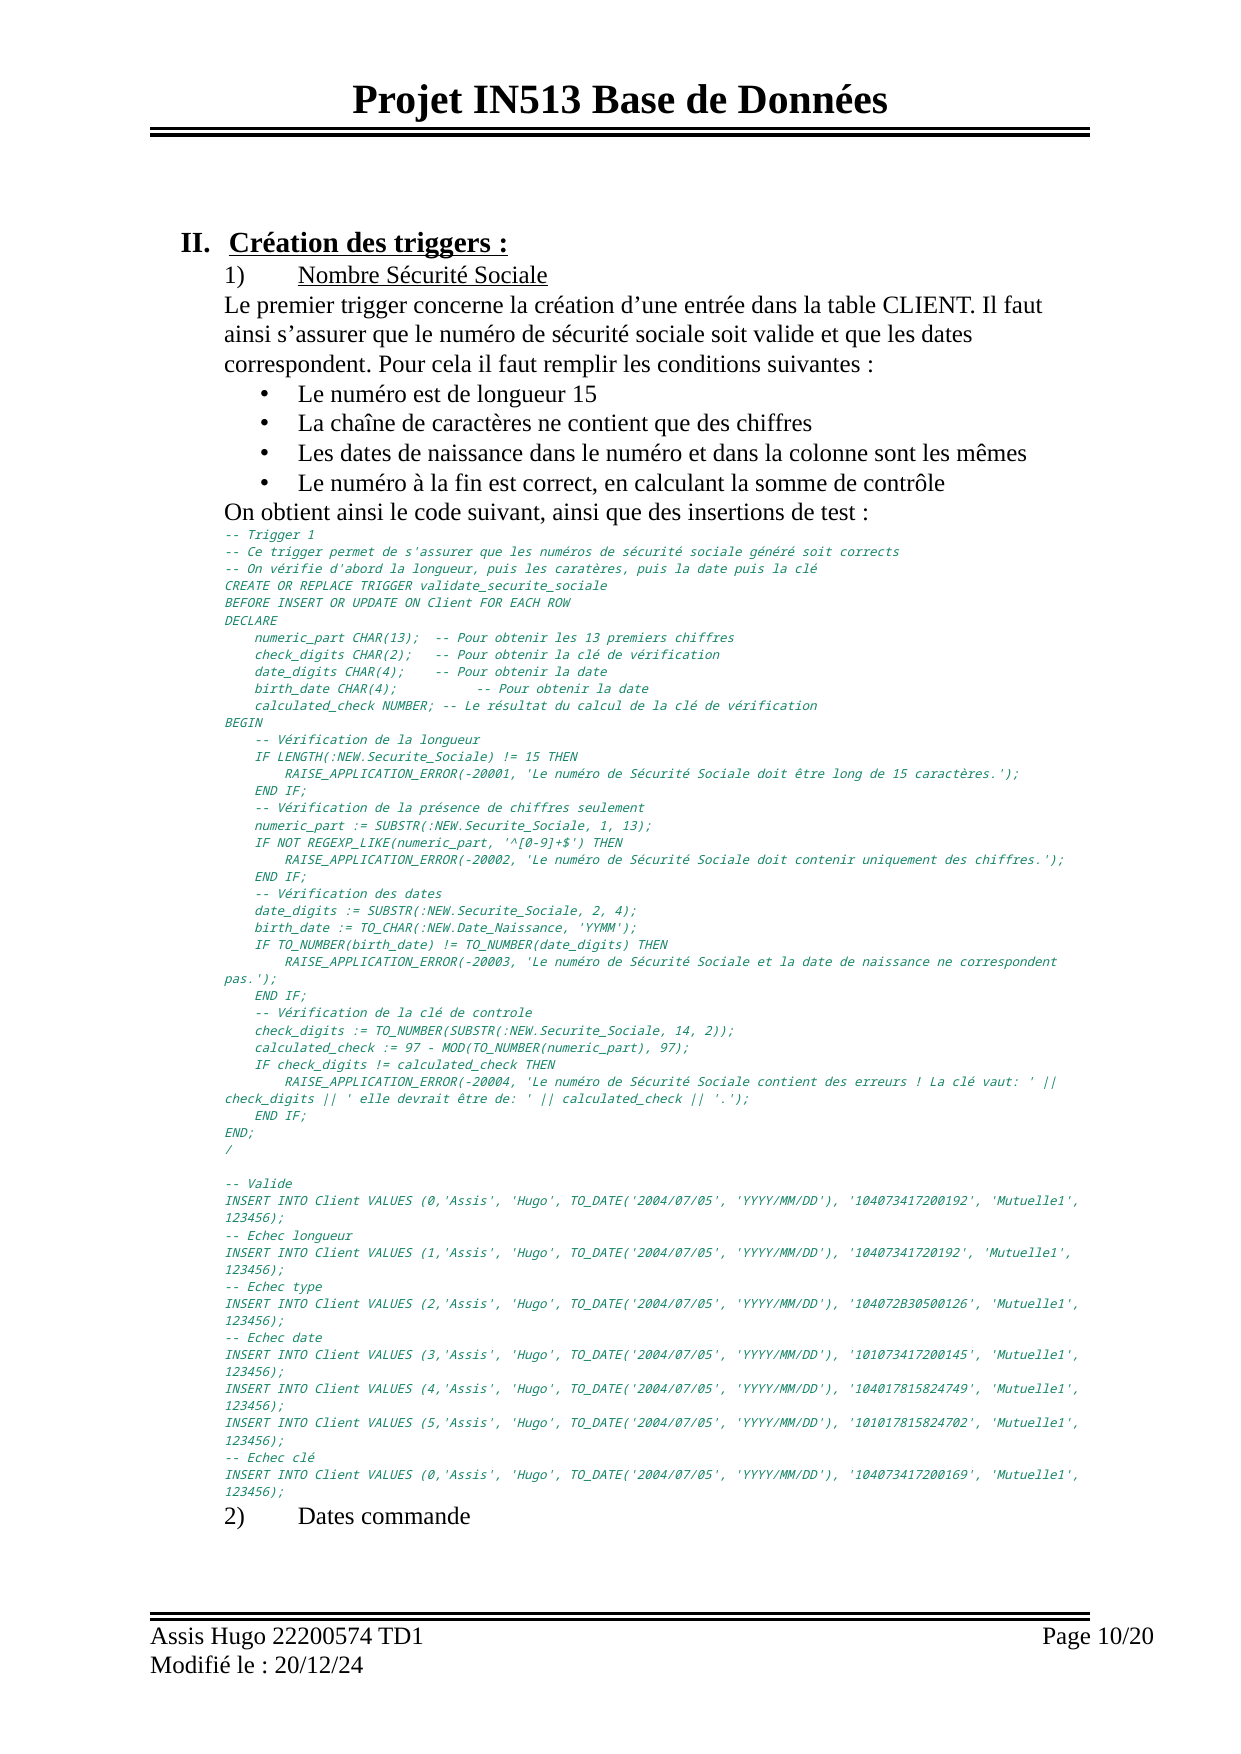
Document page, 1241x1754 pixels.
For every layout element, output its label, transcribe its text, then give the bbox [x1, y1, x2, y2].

text DECLARE [224, 612, 1090, 629]
text INSERT INTO Client VALUES (4,'Assis', 'Hugo', TO_DATE('2004/07/05', 'YYYY/MM/DD'), '104017815824749', 'Mutuelle1', 123456); [224, 1380, 1090, 1414]
text date_digits CHAR(4); -- Pour obtenir la date [224, 663, 1090, 680]
text BEGIN [224, 714, 1090, 731]
text check_digits CHAR(2); -- Pour obtenir la clé de vérification [224, 646, 1090, 663]
list Création des triggers : [210, 226, 1090, 259]
text RAISE_APPLICATION_ERROR(-20001, 'Le numéro de Sécurité Sociale doit être long de 15 caractères.'); [224, 765, 1090, 782]
text -- Vérification de la clé de controle [224, 1004, 1090, 1022]
text date_digits := SUBSTR(:NEW.Securite_Sociale, 2, 4); [224, 902, 1090, 919]
text birth_date := TO_CHAR(:NEW.Date_Naissance, 'YYMM'); [224, 919, 1090, 936]
text RAISE_APPLICATION_ERROR(-20003, 'Le numéro de Sécurité Sociale et la date de naissance ne correspondent pas.'); [224, 953, 1090, 987]
text birth_date CHAR(4); -- Pour obtenir la date [224, 680, 1090, 697]
text -- Vérification des dates [224, 885, 1090, 902]
text / [224, 1141, 1090, 1158]
text -- Echec type [224, 1278, 1090, 1295]
text IF NOT REGEXP_LIKE(numeric_part, '^[0-9]+$') THEN [224, 834, 1090, 851]
text Le premier trigger concerne la création d’une entrée dans la table CLIENT. Il faut ainsi s’assurer que le numéro de sécurité sociale soit valide et que les dates correspondent. Pour cela il faut remplir les conditions suivantes : [224, 289, 1090, 378]
text -- Vérification de la présence de chiffres seulement [224, 799, 1090, 817]
text INSERT INTO Client VALUES (3,'Assis', 'Hugo', TO_DATE('2004/07/05', 'YYYY/MM/DD'), '101073417200145', 'Mutuelle1', 123456); [224, 1346, 1090, 1380]
text END IF; [224, 868, 1090, 885]
text -- Ce trigger permet de s'assurer que les numéros de sécurité sociale généré soit corrects [224, 543, 1090, 560]
list Le numéro à la fin est correct, en calculant la somme de contrôle [260, 467, 1090, 497]
text -- Trigger 1 [224, 526, 1090, 543]
text numeric_part := SUBSTR(:NEW.Securite_Sociale, 1, 13); [224, 817, 1090, 834]
text -- Valide [224, 1175, 1090, 1192]
text INSERT INTO Client VALUES (2,'Assis', 'Hugo', TO_DATE('2004/07/05', 'YYYY/MM/DD'), '104072B30500126', 'Mutuelle1', 123456); [224, 1295, 1090, 1329]
text -- Echec date [224, 1329, 1090, 1346]
text IF check_digits != calculated_check THEN [224, 1056, 1090, 1073]
list Le numéro est de longueur 15 [260, 378, 1090, 407]
text BEFORE INSERT OR UPDATE ON Client FOR EACH ROW [224, 594, 1090, 612]
text CREATE OR REPLACE TRIGGER validate_securite_sociale [224, 577, 1090, 594]
text -- Vérification de la longueur [224, 731, 1090, 748]
text calculated_check := 97 - MOD(TO_NUMBER(numeric_part), 97); [224, 1039, 1090, 1056]
text INSERT INTO Client VALUES (5,'Assis', 'Hugo', TO_DATE('2004/07/05', 'YYYY/MM/DD'), '101017815824702', 'Mutuelle1', 123456); [224, 1414, 1090, 1449]
list Nombre Sécurité Sociale [224, 259, 1090, 289]
text END IF; [224, 1107, 1090, 1124]
text -- Echec longueur [224, 1227, 1090, 1244]
text IF TO_NUMBER(birth_date) != TO_NUMBER(date_digits) THEN [224, 936, 1090, 953]
text -- Echec clé [224, 1449, 1090, 1466]
text IF LENGTH(:NEW.Securite_Sociale) != 15 THEN [224, 748, 1090, 765]
text check_digits := TO_NUMBER(SUBSTR(:NEW.Securite_Sociale, 14, 2)); [224, 1022, 1090, 1039]
text calculated_check NUMBER; -- Le résultat du calcul de la clé de vérification [224, 697, 1090, 714]
text END IF; [224, 782, 1090, 799]
text RAISE_APPLICATION_ERROR(-20004, 'Le numéro de Sécurité Sociale contient des erreurs ! La clé vaut: ' || check_digits || ' elle devrait être de: ' || calculated_check || '.'); [224, 1073, 1090, 1107]
text INSERT INTO Client VALUES (1,'Assis', 'Hugo', TO_DATE('2004/07/05', 'YYYY/MM/DD'), '10407341720192', 'Mutuelle1', 123456); [224, 1244, 1090, 1278]
text END; [224, 1124, 1090, 1141]
list La chaîne de caractères ne contient que des chiffres [260, 407, 1090, 437]
list Dates commande [224, 1500, 1090, 1530]
text INSERT INTO Client VALUES (0,'Assis', 'Hugo', TO_DATE('2004/07/05', 'YYYY/MM/DD'), '104073417200192', 'Mutuelle1', 123456); [224, 1192, 1090, 1227]
text On obtient ainsi le code suivant, ainsi que des insertions de test : [224, 497, 1090, 526]
text -- On vérifie d'abord la longueur, puis les caratères, puis la date puis la clé [224, 560, 1090, 577]
text RAISE_APPLICATION_ERROR(-20002, 'Le numéro de Sécurité Sociale doit contenir uniquement des chiffres.'); [224, 851, 1090, 868]
list Les dates de naissance dans le numéro et dans la colonne sont les mêmes [260, 437, 1090, 467]
text numeric_part CHAR(13); -- Pour obtenir les 13 premiers chiffres [224, 629, 1090, 646]
text END IF; [224, 987, 1090, 1004]
text INSERT INTO Client VALUES (0,'Assis', 'Hugo', TO_DATE('2004/07/05', 'YYYY/MM/DD'), '104073417200169', 'Mutuelle1', 123456); [224, 1466, 1090, 1500]
